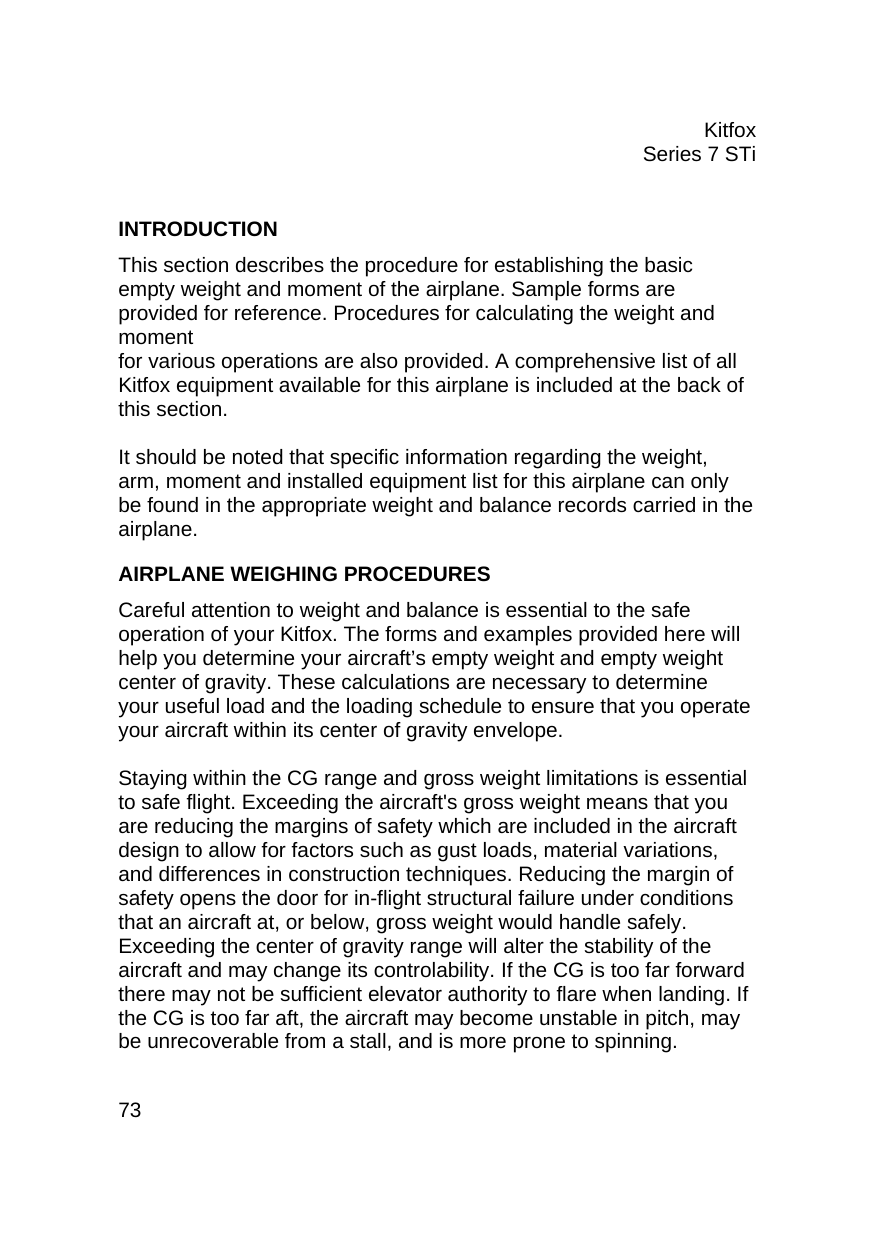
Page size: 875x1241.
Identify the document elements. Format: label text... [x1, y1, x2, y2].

text for various operations are also provided. A comprehensive list of all Kitfox equipment available for this airplane is included at the back of this section. [118, 349, 756, 421]
text Careful attention to weight and balance is essential to the safe operation of your Kitfox. The forms and examples provided here will help you determine your aircraft’s empty weight and empty weight center of gravity. These calculations are necessary to determine [118, 598, 756, 694]
text It should be noted that specific information regarding the weight, arm, moment and installed equipment list for this airplane can only be found in the appropriate weight and balance records carried in the [118, 445, 756, 517]
text airplane. [118, 517, 756, 541]
text that an aircraft at, or below, gross weight would handle safely. Exceeding the center of gravity range will alter the stability of the aircraft and may change its controlability. If the CG is too far forward there may not be sufficient elevator authority to flare when landing. If the CG is too far aft, the aircraft may become unstable in pitch, may be unrecoverable from a stall, and is more prone to spinning. [118, 909, 756, 1053]
text Staying within the CG range and gross weight limitations is essential to safe flight. Exceeding the aircraft's gross weight means that you are reducing the margins of safety which are included in the aircraft design to allow for factors such as gust loads, material variations, and differences in construction techniques. Reducing the margin of safety opens the door for in-flight structural failure under conditions [118, 766, 756, 909]
subtitle AIRPLANE WEIGHING PROCEDURES [118, 562, 756, 586]
subtitle INTRODUCTION [118, 217, 756, 241]
text your useful load and the loading schedule to ensure that you operate your aircraft within its center of gravity envelope. [118, 694, 756, 742]
text This section describes the procedure for establishing the basic empty weight and moment of the airplane. Sample forms are provided for reference. Procedures for calculating the weight and moment [118, 253, 756, 349]
